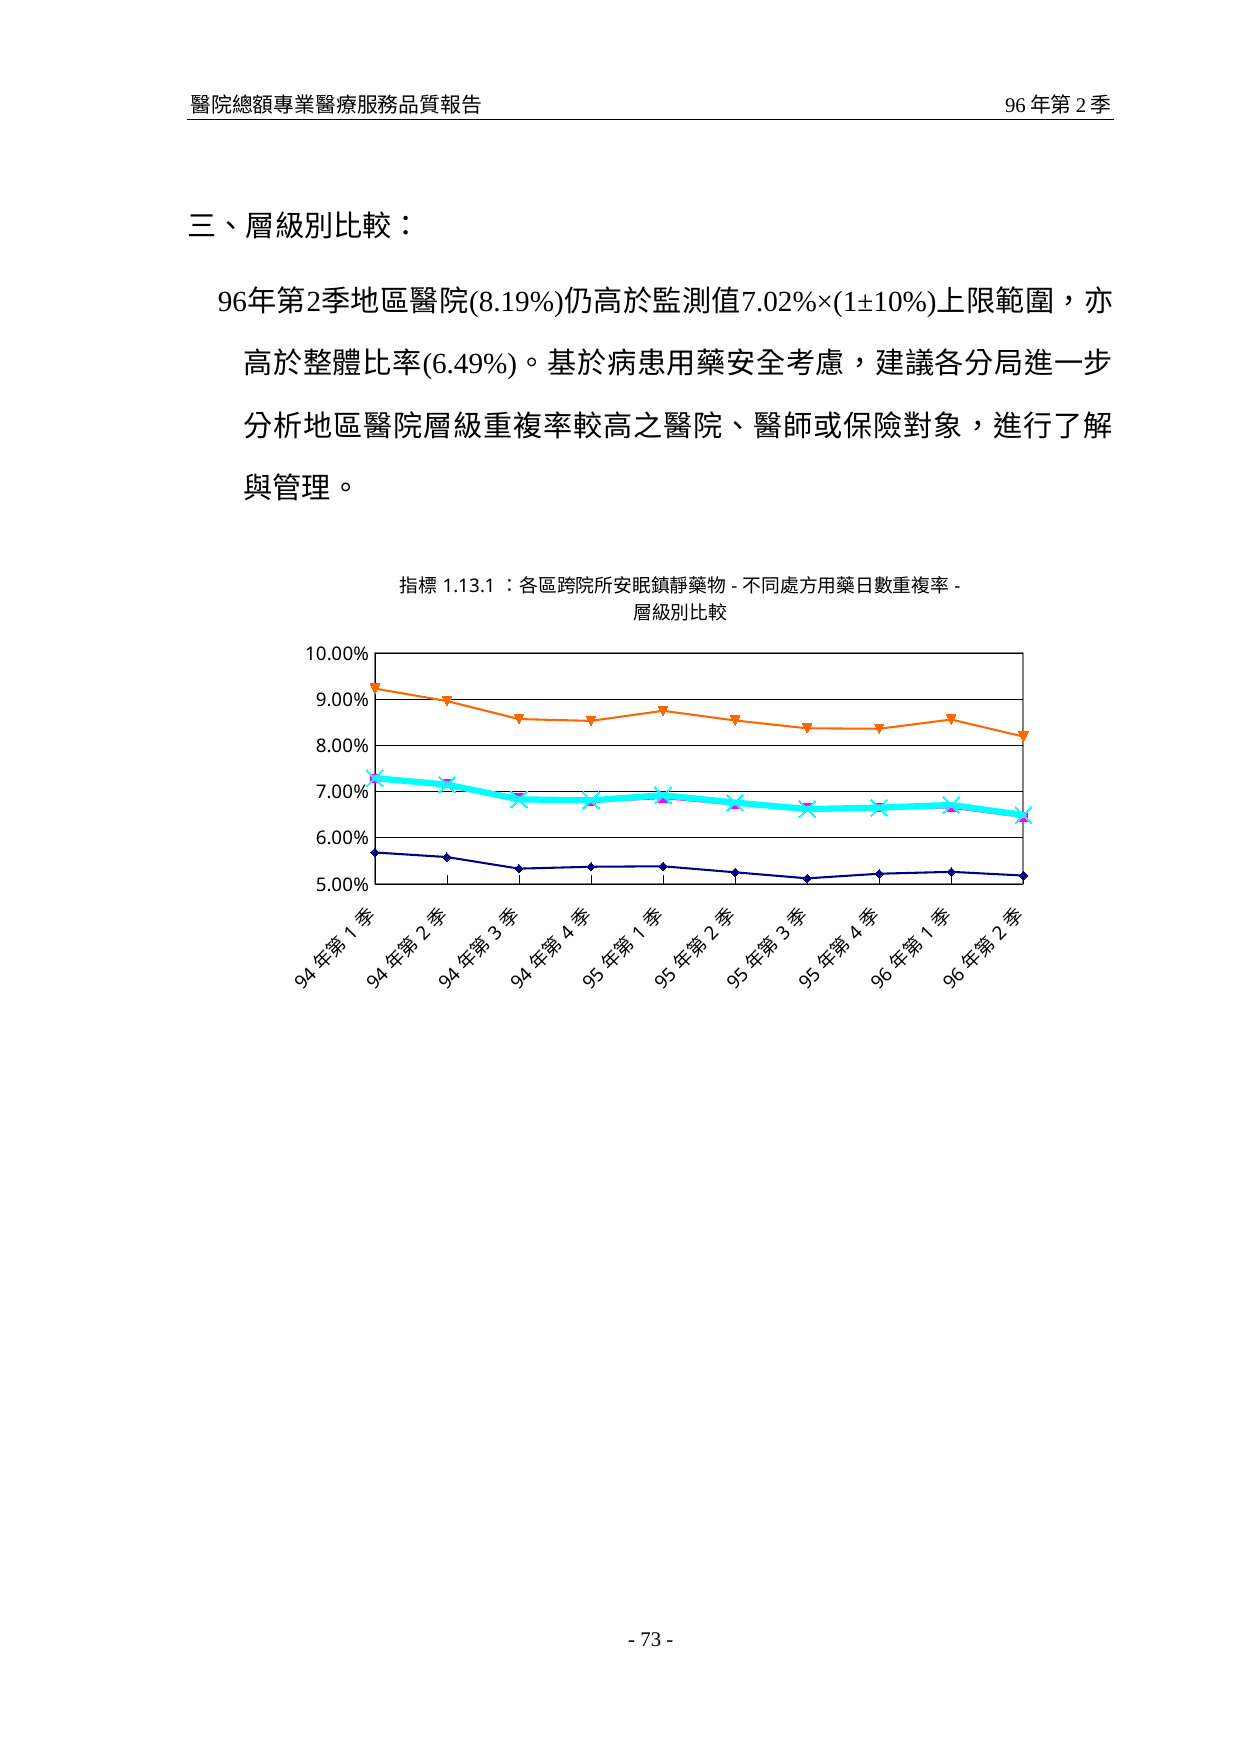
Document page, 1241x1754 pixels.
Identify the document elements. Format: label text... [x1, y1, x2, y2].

text 三、層級別比較： [187, 182, 1114, 244]
text 96年第2季地區醫院(8.19%)仍高於監測值7.02%×(1±10%)上限範圍，亦高於整體比率(6.49%)。基於病患用藥安全考慮，建議各分局進一步分析地區醫院層級重複率較高之醫院、醫師或保險對象，進行了解與管理。 [187, 257, 1114, 507]
